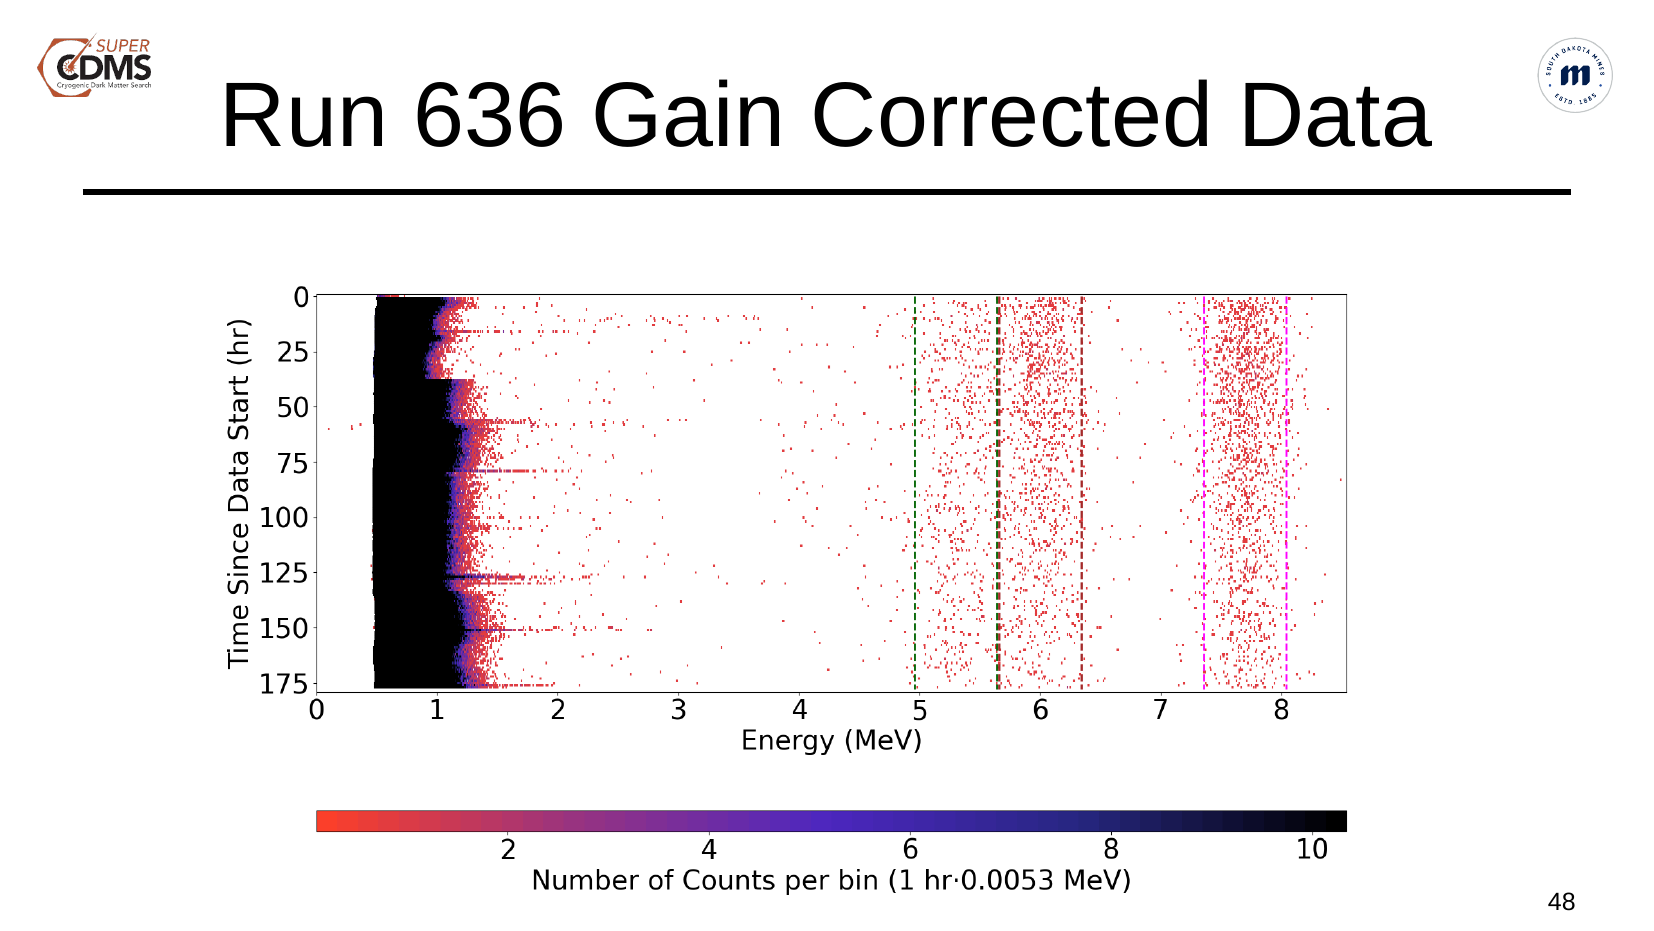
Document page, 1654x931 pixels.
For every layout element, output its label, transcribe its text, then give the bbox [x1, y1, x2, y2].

picture [37, 32, 151, 97]
picture [150, 210, 1479, 908]
picture [1571, 37, 1613, 113]
title Run 636 Gain Corrected Data [82, 37, 1571, 193]
